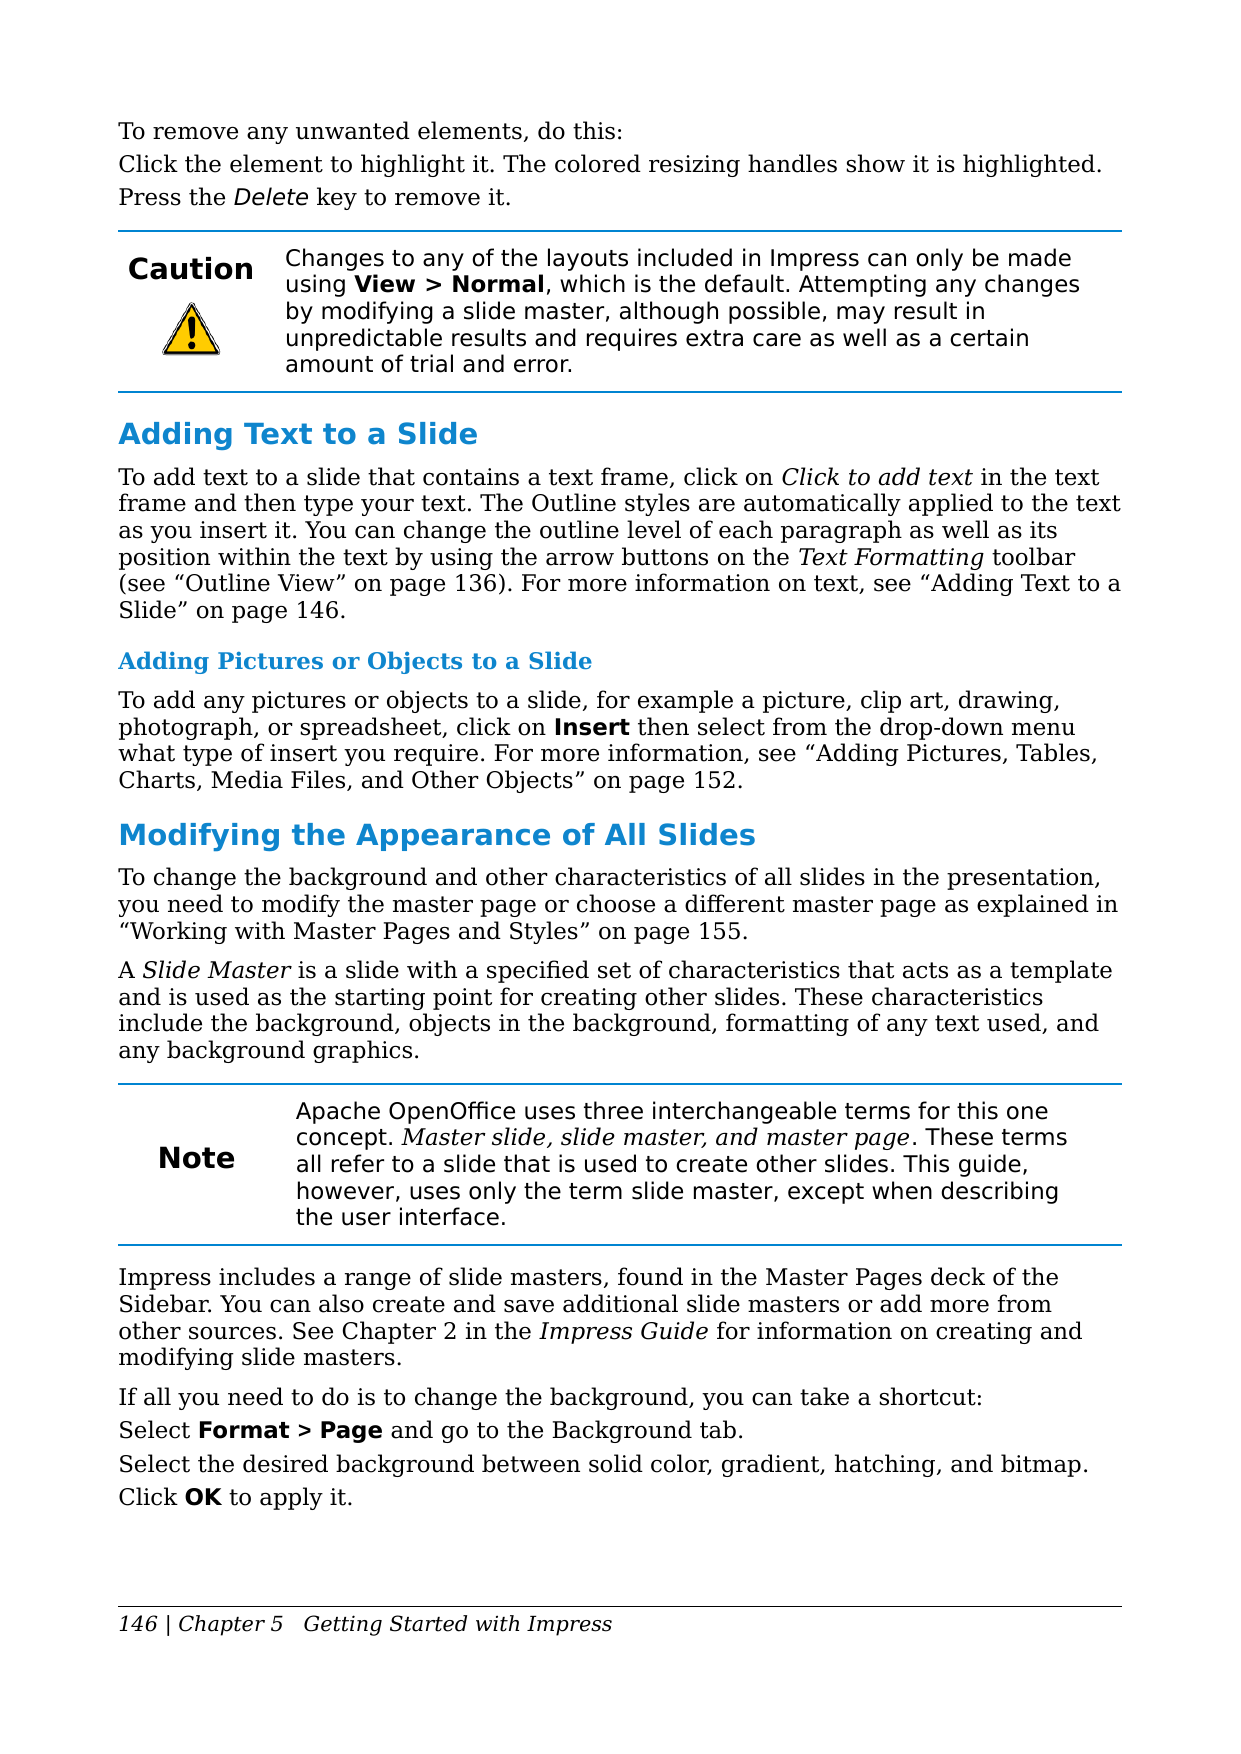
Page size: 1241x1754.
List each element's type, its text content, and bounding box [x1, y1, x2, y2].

text A Slide Master is a slide with a specified set of characteristics that acts as a template and is used as the starting point for creating other slides. These characteristics include the background, objects in the background, formatting of any text used, and any background graphics. [118, 957, 1122, 1064]
text To change the background and other characteristics of all slides in the presentation, you need to modify the master page or choose a different master page as explained in “Working with Master Pages and Styles” on page 156. [118, 864, 1122, 944]
table_header Note [118, 1085, 274, 1244]
text To add text to a slide that contains a text frame, click on Click to add text in the text frame and then type your text. The Outline styles are automatically applied to the text as you insert it. You can change the outline level of each paragraph as well as its position within the text by using the arrow buttons on the Text Formatting toolbar (see “Outline View” on page 136). For more information on text, see “Adding Text to a Slide” on page 146. [118, 464, 1122, 624]
subtitle Adding Text to a Slide [118, 417, 1122, 451]
table_header Changes to any of the layouts included in Impress can only be made using View > Normal, which is the default. Attempting any changes by modifying a slide master, although possible, may result in unpredictable results and requires extra care as well as a certain amount of trial and error. [264, 232, 1122, 391]
subtitle Modifying the Appearance of All Slides [118, 818, 1122, 852]
text Impress includes a range of slide masters, found in the Master Pages deck of the Sidebar. You can also create and save additional slide masters or add more from other sources. See Chapter 2 in the Impress Guide for information on creating and modifying slide masters. [118, 1264, 1122, 1371]
table_header Caution [118, 232, 263, 391]
text Select the desired background between solid color, gradient, hatching, and bitmap. [118, 1451, 1122, 1478]
text Select Format > Page and go to the Background tab. [118, 1417, 1122, 1445]
list To remove any unwanted elements, do this: [118, 118, 1122, 145]
text Press the Delete key to remove it. [118, 184, 1122, 211]
subtitle Adding Pictures or Objects to a Slide [118, 648, 1122, 675]
list If all you need to do is to change the background, you can take a shortcut: [118, 1384, 1122, 1410]
table_header Apache OpenOffice uses three interchangeable terms for this one concept. Master slide, slide master, and master page. These terms all refer to a slide that is used to create other slides. This guide, however, uses only the term slide master, except when describing the user interface. [274, 1085, 1122, 1244]
text Click OK to apply it. [118, 1484, 1122, 1511]
picture [158, 298, 224, 359]
text To add any pictures or objects to a slide, for example a picture, clip art, drawing, photograph, or spreadsheet, click on Insert then select from the drop-down menu what type of insert you require. For more information, see “Adding Pictures, Tables, Charts, Media Files, and Other Objects” on page 152. [118, 687, 1122, 794]
text Click the element to highlight it. The colored resizing handles show it is highlighted. [118, 151, 1122, 178]
